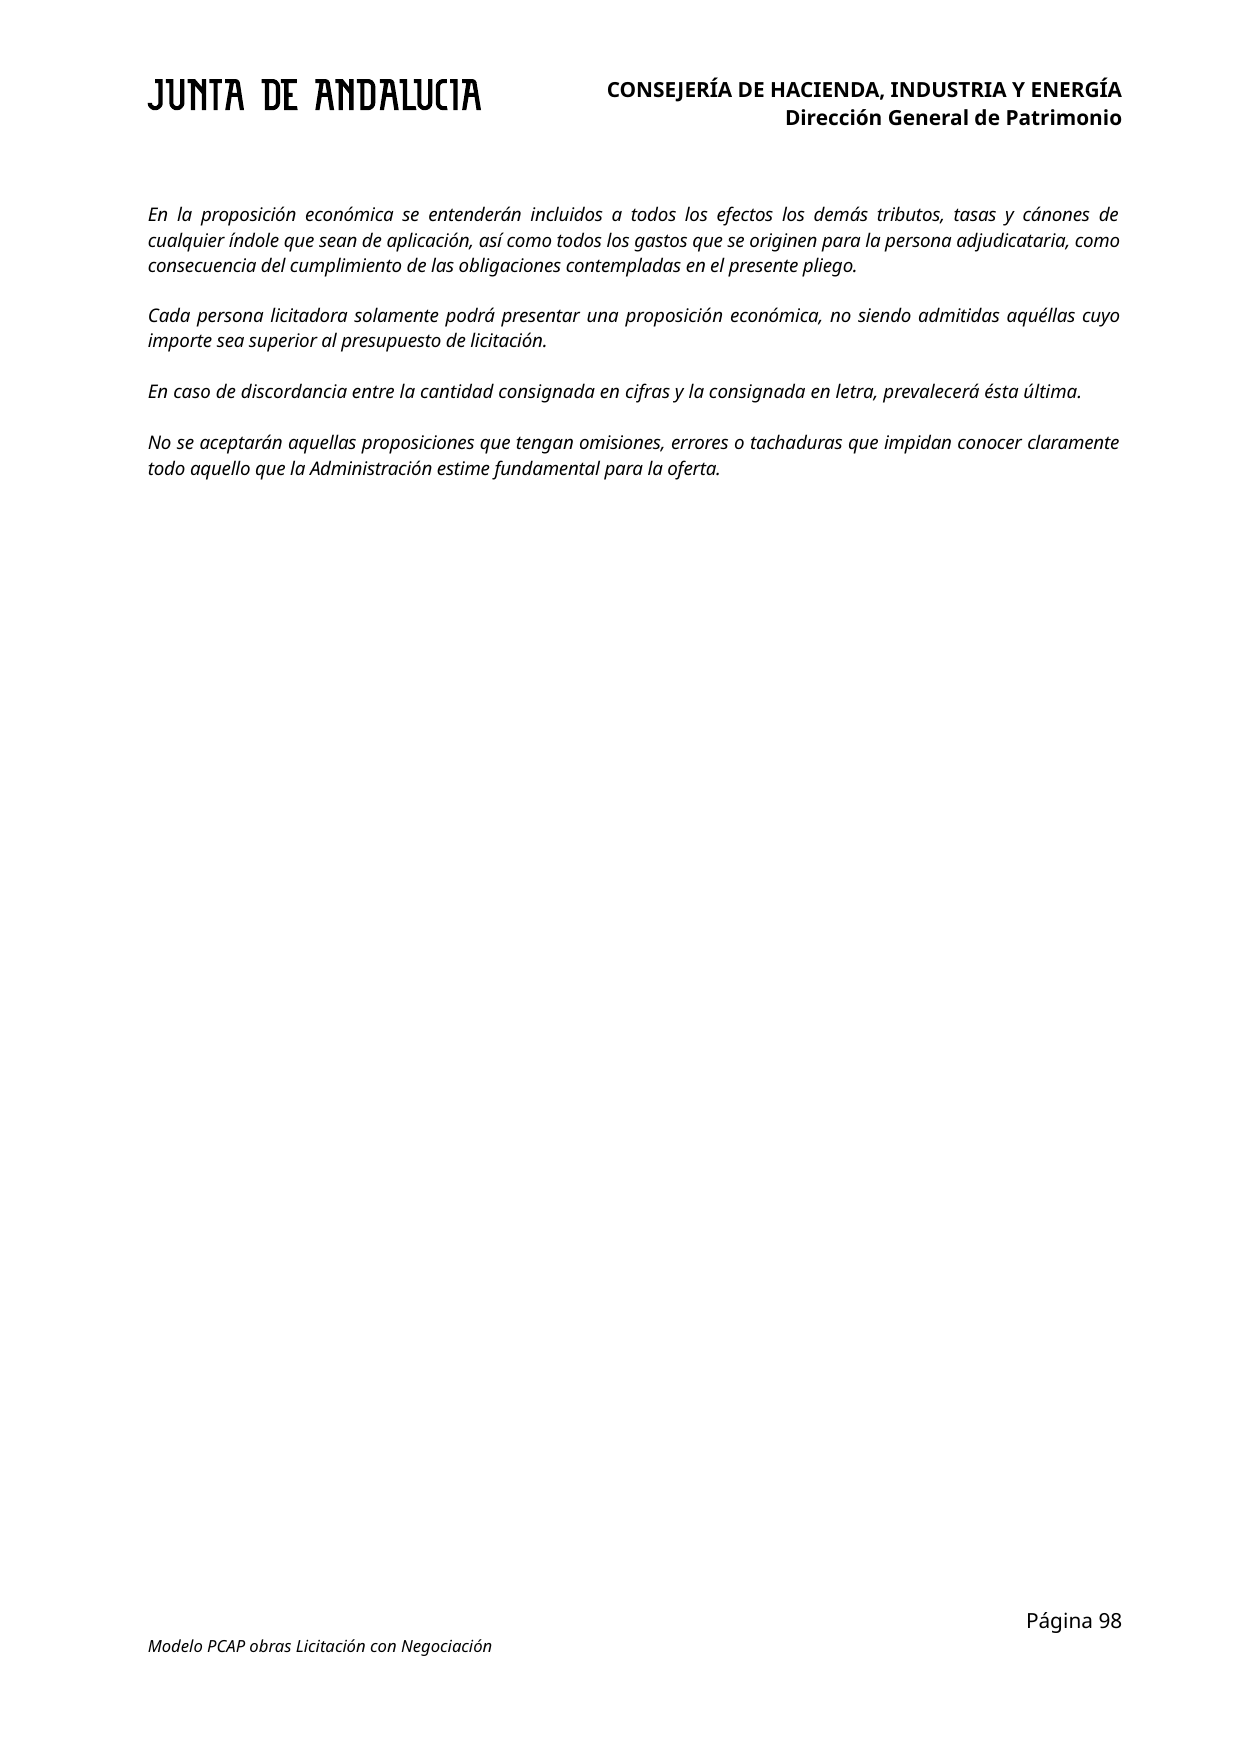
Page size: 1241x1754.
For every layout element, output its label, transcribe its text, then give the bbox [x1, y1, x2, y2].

text En la proposición económica se entenderán incluidos a todos los efectos los demás tributos, tasas y cánones de cualquier índole que sean de aplicación, así como todos los gastos que se originen para la persona adjudicataria, como consecuencia del cumplimiento de las obligaciones contempladas en el presente pliego. [148, 201, 1122, 278]
text En caso de discordancia entre la cantidad consignada en cifras y la consignada en letra, prevalecerá ésta última. [148, 379, 1122, 404]
text No se aceptarán aquellas proposiciones que tengan omisiones, errores o tachaduras que impidan conocer claramente todo aquello que la Administración estime fundamental para la oferta. [148, 430, 1122, 481]
text Cada persona licitadora solamente podrá presentar una proposición económica, no siendo admitidas aquéllas cuyo importe sea superior al presupuesto de licitación. [148, 302, 1122, 353]
